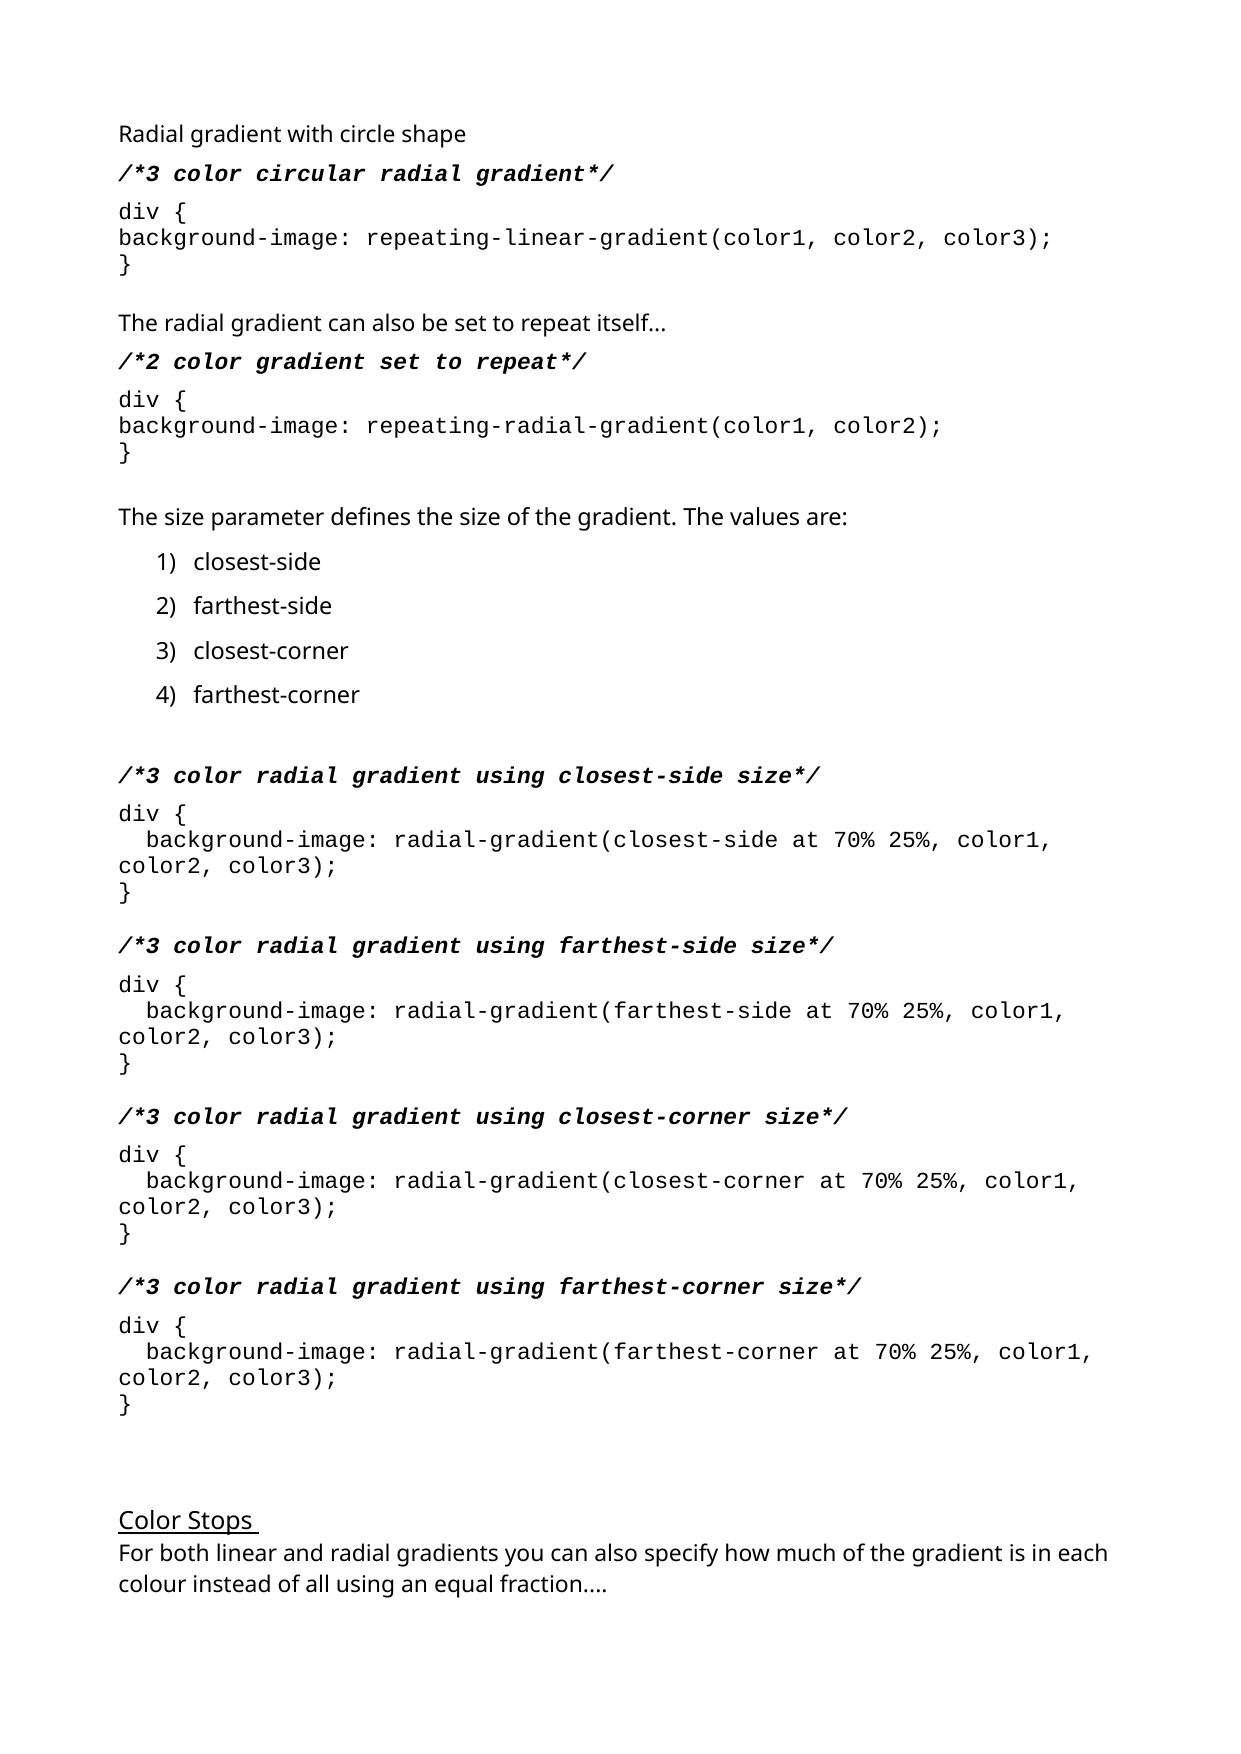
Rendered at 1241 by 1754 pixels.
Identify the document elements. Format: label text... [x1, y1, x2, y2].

text /*3 color circular radial gradient*/ [118, 162, 1122, 188]
text div { background-image: repeating-linear-gradient(color1, color2, color3); } [118, 200, 1122, 278]
text background-image: radial-gradient(farthest-side at 70% 25%, color1, color2, color3); [118, 999, 1122, 1051]
text /*3 color radial gradient using closest-side size*/ [118, 764, 1122, 790]
text /*3 color radial gradient using closest-corner size*/ [118, 1105, 1122, 1131]
list closest-corner [156, 634, 1122, 666]
text /*3 color radial gradient using farthest-corner size*/ [118, 1276, 1122, 1302]
text } [118, 1051, 1122, 1077]
text div { [118, 803, 1122, 828]
list farthest-corner [156, 678, 1122, 710]
text } [118, 1221, 1122, 1247]
text background-image: radial-gradient(closest-corner at 70% 25%, color1, color2, color3); [118, 1169, 1122, 1221]
text Radial gradient with circle shape [118, 118, 1122, 149]
text The radial gradient can also be set to repeat itself... [118, 306, 1122, 338]
text Color Stops [118, 1503, 1122, 1537]
text } [118, 1392, 1122, 1418]
text div { [118, 973, 1122, 999]
text div { [118, 1144, 1122, 1169]
list farthest-side [156, 589, 1122, 621]
text /*2 color gradient set to repeat*/ [118, 350, 1122, 376]
text div { [118, 1314, 1122, 1340]
text background-image: radial-gradient(farthest-corner at 70% 25%, color1, color2, color3); [118, 1340, 1122, 1392]
text The size parameter defines the size of the gradient. The values are: [118, 501, 1122, 532]
text div { background-image: repeating-radial-gradient(color1, color2); } [118, 389, 1122, 466]
text } [118, 880, 1122, 906]
text background-image: radial-gradient(closest-side at 70% 25%, color1, color2, color3); [118, 828, 1122, 880]
text For both linear and radial gradients you can also specify how much of the gradient is in each colour instead of all using an equal fraction.... [118, 1537, 1122, 1599]
list closest-side [156, 545, 1122, 577]
text /*3 color radial gradient using farthest-side size*/ [118, 935, 1122, 961]
